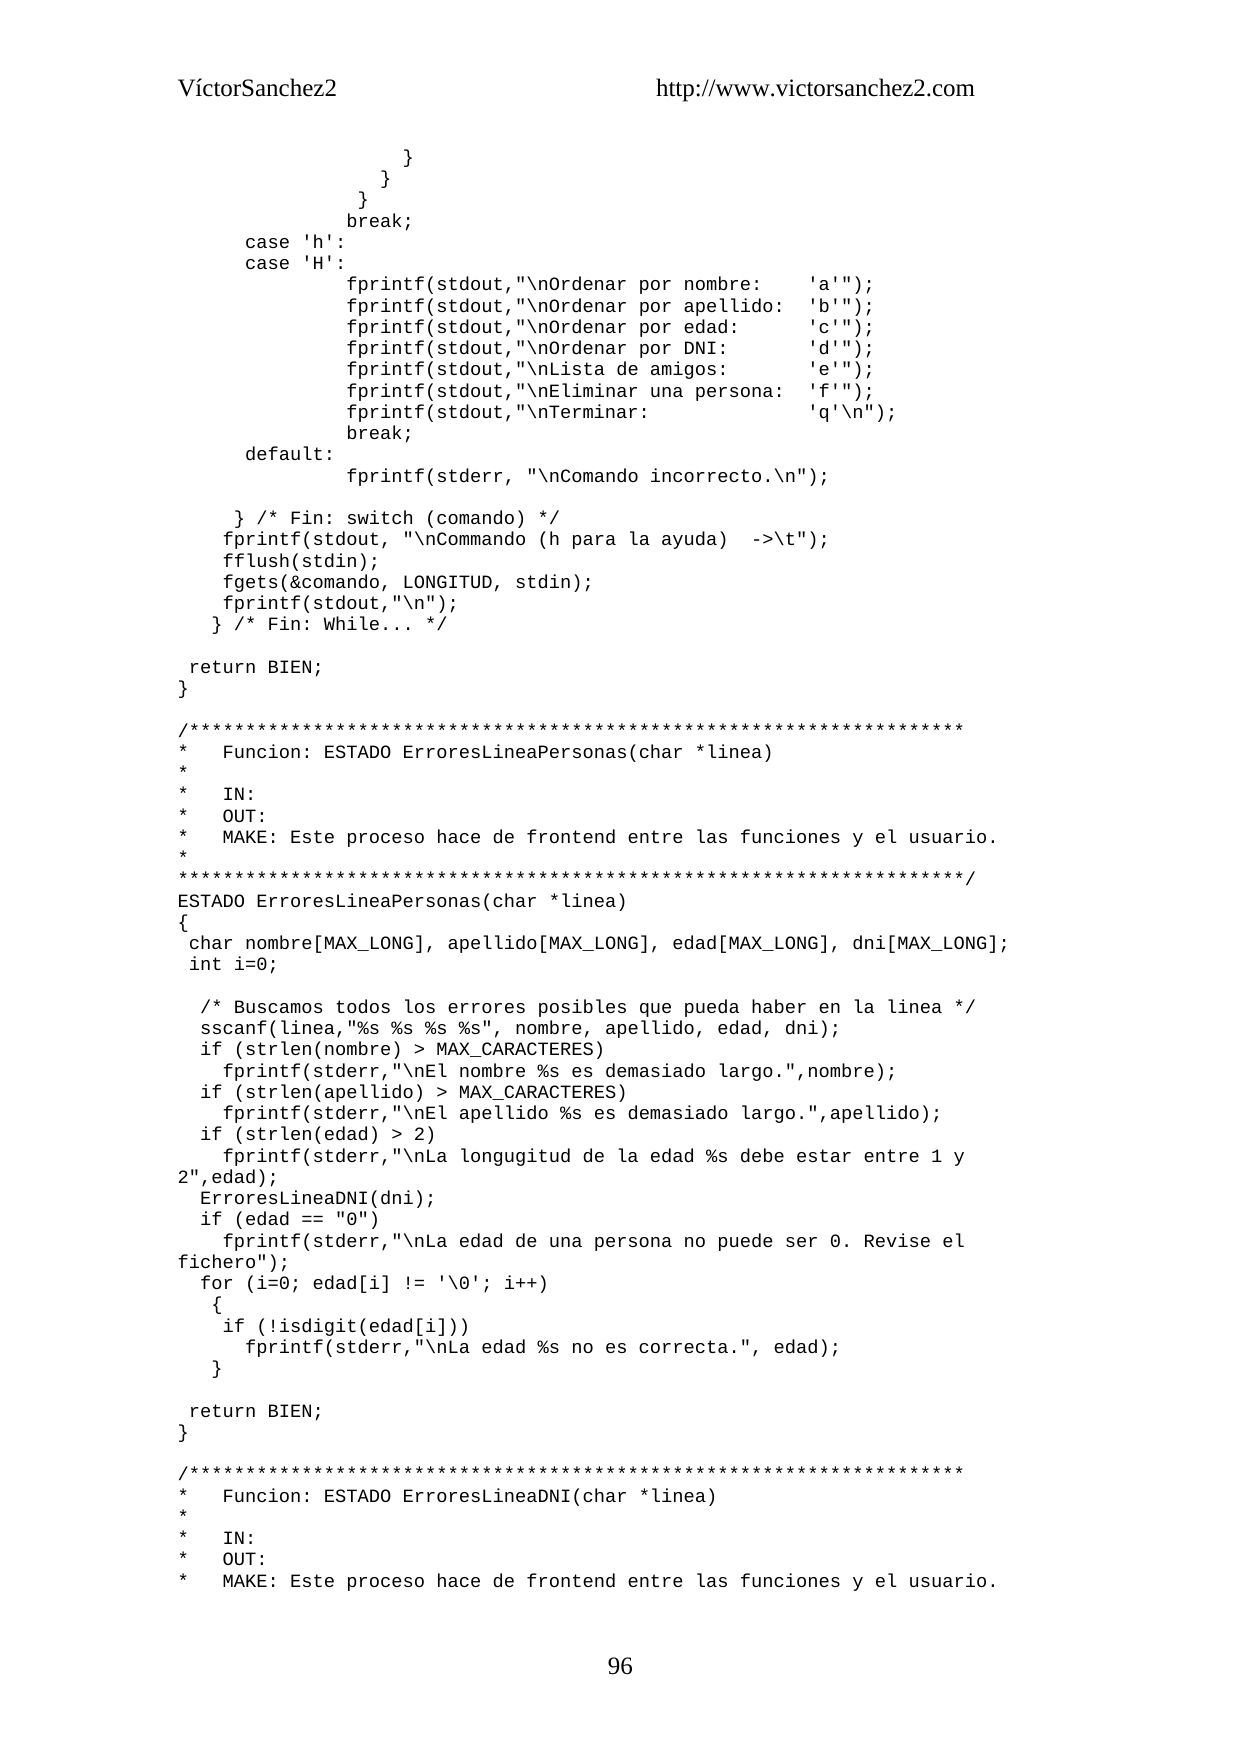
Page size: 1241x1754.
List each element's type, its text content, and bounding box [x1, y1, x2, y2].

text fprintf(stdout,"\nEliminar una persona: 'f'"); [177, 381, 1063, 403]
text } [177, 148, 1063, 169]
text * IN: [177, 785, 1063, 806]
text * [177, 1508, 1063, 1529]
text ErroresLineaDNI(dni); [177, 1189, 1063, 1210]
text * [177, 764, 1063, 785]
text * OUT: [177, 806, 1063, 828]
text for (i=0; edad[i] != '\0'; i++) [177, 1274, 1063, 1295]
text { [177, 1295, 1063, 1316]
text } [177, 190, 1063, 211]
text fprintf(stdout,"\nOrdenar por nombre: 'a'"); [177, 275, 1063, 296]
text fprintf(stdout,"\nTerminar: 'q'\n"); [177, 403, 1063, 424]
text } [177, 679, 1063, 700]
text * MAKE: Este proceso hace de frontend entre las funciones y el usuario. [177, 1571, 1063, 1593]
text break; [177, 424, 1063, 445]
text case 'H': [177, 254, 1063, 275]
text * OUT: [177, 1550, 1063, 1571]
text fprintf(stdout,"\nOrdenar por DNI: 'd'"); [177, 339, 1063, 360]
text * Funcion: ESTADO ErroresLineaDNI(char *linea) [177, 1486, 1063, 1508]
text * [177, 849, 1063, 870]
text } /* Fin: While... */ [177, 615, 1063, 636]
text return BIEN; [177, 1401, 1063, 1423]
text case 'h': [177, 233, 1063, 254]
text if (!isdigit(edad[i])) [177, 1316, 1063, 1338]
text * Funcion: ESTADO ErroresLineaPersonas(char *linea) [177, 743, 1063, 764]
text default: [177, 445, 1063, 466]
text fprintf(stderr,"\nLa edad %s no es correcta.", edad); [177, 1338, 1063, 1359]
text break; [177, 211, 1063, 233]
text if (edad == "0") [177, 1210, 1063, 1231]
text sscanf(linea,"%s %s %s %s", nombre, apellido, edad, dni); [177, 1019, 1063, 1040]
text /* Buscamos todos los errores posibles que pueda haber en la linea */ [177, 998, 1063, 1019]
text int i=0; [177, 955, 1063, 976]
text fprintf(stderr,"\nEl nombre %s es demasiado largo.",nombre); [177, 1061, 1063, 1083]
text ESTADO ErroresLineaPersonas(char *linea) [177, 891, 1063, 913]
text /********************************************************************* [177, 721, 1063, 743]
text if (strlen(edad) > 2) [177, 1125, 1063, 1146]
text fprintf(stderr,"\nLa longugitud de la edad %s debe estar entre 1 y 2",edad); [177, 1146, 1063, 1189]
text fprintf(stdout,"\nOrdenar por edad: 'c'"); [177, 318, 1063, 339]
text } /* Fin: switch (comando) */ [177, 509, 1063, 530]
text * MAKE: Este proceso hace de frontend entre las funciones y el usuario. [177, 828, 1063, 849]
text fgets(&comando, LONGITUD, stdin); [177, 573, 1063, 594]
text **********************************************************************/ [177, 870, 1063, 891]
text fprintf(stdout,"\nLista de amigos: 'e'"); [177, 360, 1063, 381]
text } [177, 1423, 1063, 1444]
text } [177, 1359, 1063, 1380]
text fprintf(stdout,"\nOrdenar por apellido: 'b'"); [177, 296, 1063, 318]
text char nombre[MAX_LONG], apellido[MAX_LONG], edad[MAX_LONG], dni[MAX_LONG]; [177, 934, 1063, 955]
text } [177, 169, 1063, 190]
text /********************************************************************* [177, 1465, 1063, 1486]
text { [177, 913, 1063, 934]
text fprintf(stdout, "\nCommando (h para la ayuda) ->\t"); [177, 530, 1063, 551]
text fprintf(stdout,"\n"); [177, 594, 1063, 615]
text fprintf(stderr,"\nEl apellido %s es demasiado largo.",apellido); [177, 1104, 1063, 1125]
text fflush(stdin); [177, 551, 1063, 573]
text fprintf(stderr, "\nComando incorrecto.\n"); [177, 466, 1063, 488]
text if (strlen(nombre) > MAX_CARACTERES) [177, 1040, 1063, 1061]
text * IN: [177, 1529, 1063, 1550]
text return BIEN; [177, 658, 1063, 679]
text fprintf(stderr,"\nLa edad de una persona no puede ser 0. Revise el fichero"); [177, 1231, 1063, 1274]
text if (strlen(apellido) > MAX_CARACTERES) [177, 1083, 1063, 1104]
